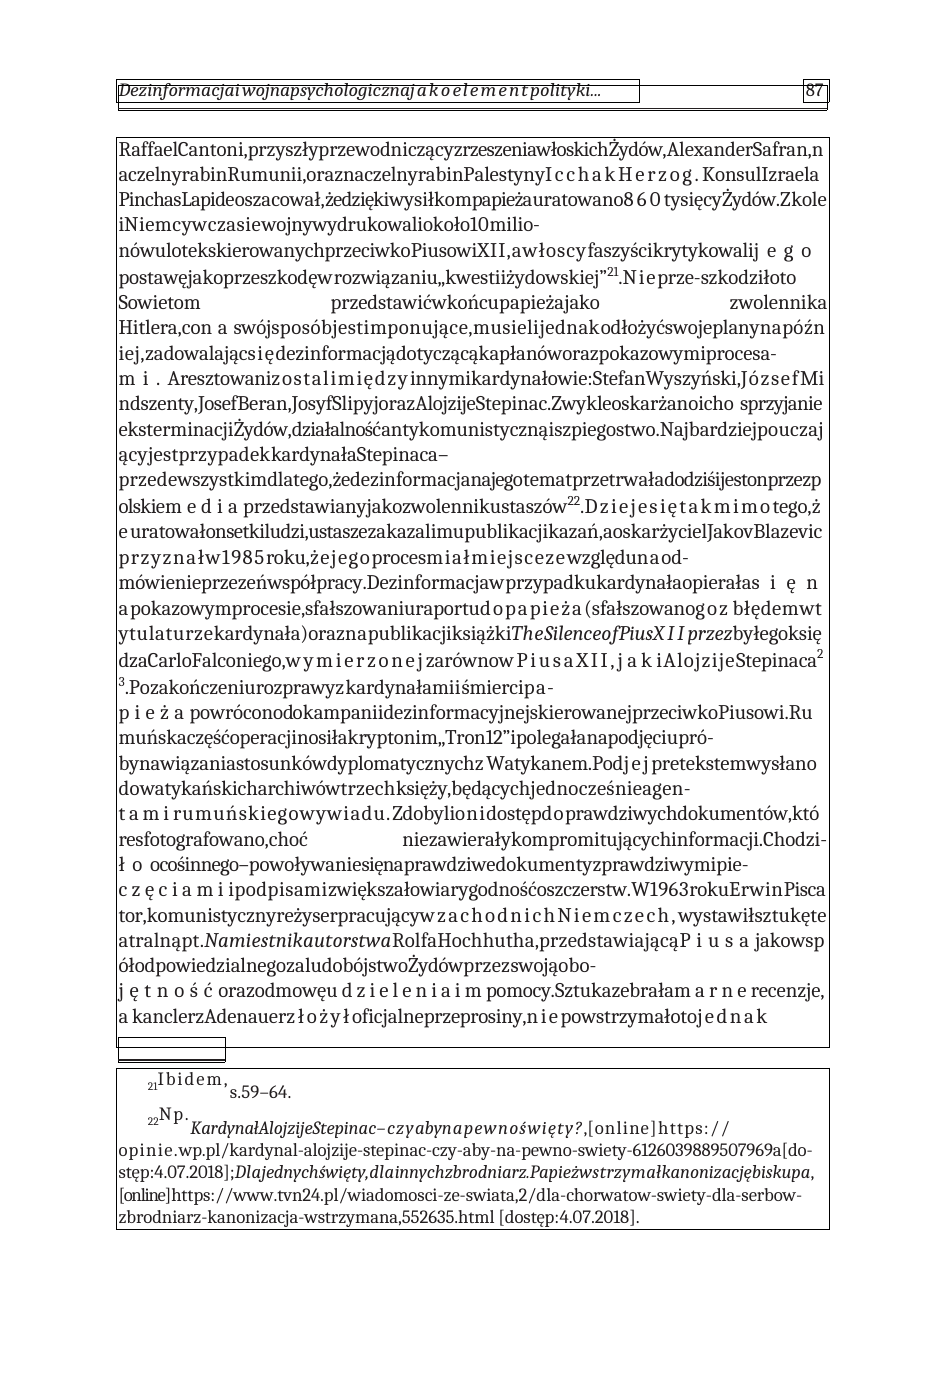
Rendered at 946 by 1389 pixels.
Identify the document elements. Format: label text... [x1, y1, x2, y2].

text 22Np.KardynałAlojzijeStepinac–czyabynapewnoświęty?,[online]https://opinie.wp.pl/kardynal-alojzije-stepinac-czy-aby-na-pewno-swiety-6126039889507969a[do-stęp:4.07.2018];Dlajednychświęty,dlainnychzbrodniarz.Papieżwstrzymałkanonizacjębiskupa,[online]https://www.tvn24.pl/wiadomosci-ze-swiata,2/dla-chorwatow-swiety-dla-serbow-zbrodniarz-kanonizacja-wstrzymana,552635.html [dostęp:4.07.2018]. [118, 1104, 827, 1228]
text RaffaelCantoni,przyszłyprzewodniczącyzrzeszeniawłoskichŻydów,AlexanderSafran,naczelnyrabinRumunii,oraznaczelnyrabinPalestynyIcchakHerzog.KonsulIzraelaPinchasLapideoszacował,żedziękiwysiłkompapieżauratowano860tysięcyŻydów.ZkoleiNiemcywczasiewojnywydrukowaliokoło10milio-nówulotekskierowanychprzeciwkoPiusowiXII,awłoscyfaszyścikrytykowalijegopostawęjakoprzeszkodęwrozwiązaniu„kwestiiżydowskiej”21.Nieprze-szkodziłoto Sowietom przedstawićwkońcupapieżajako zwolennika Hitlera,conaswójsposóbjestimponujące,musielijednakodłożyćswojeplanynapóźniej,zadowalającsiędezinformacjądotyczącąkapłanóworazpokazowymiprocesa-mi.Aresztowanizostalimiędzyinnymikardynałowie:StefanWyszyński,JózsefMindszenty,JosefBeran,JosyfSlipyjorazAlojzijeStepinac.ZwykleoskarżanoichosprzyjanieeksterminacjiŻydów,działalnośćantykomunistycznąiszpiegostwo.NajbardziejpouczającyjestprzypadekkardynałaStepinaca–przedewszystkimdlatego,żedezinformacjanajegotematprzetrwaładodziśijestonprzezpolskiemediaprzedstawianyjakozwolennikustaszów22.Dziejesiętakmimotego,żeuratowałonsetkiludzi,ustaszezakazalimupublikacjikazań,aoskarżycielJakovBlazevicprzyznałw1985roku,żejegoprocesmiałmiejscezewzględunaod-mówienieprzezeńwspółpracy.Dezinformacjawprzypadkukardynałaopierałasięnapokazowymprocesie,sfałszowaniuraportudopapieża(sfałszowanogozbłędemwtytulaturzekardynała)oraznapublikacjiksiążkiTheSilenceofPiusXIIprzezbyłegoksiędzaCarloFalconiego,wymierzonejzarównowPiusaXII,jakiAlojzijeStepinaca23.Pozakończeniurozprawyzkardynałamiiśmiercipa-pieżapowróconodokampaniidezinformacyjnejskierowanejprzeciwkoPiusowi.Rumuńskaczęśćoperacjinosiłakryptonim„Tron12”ipolegałanapodjęciupró-bynawiązaniastosunkówdyplomatycznychzWatykanem.Podjejpretekstemwysłanodowatykańskicharchiwówtrzechksięży,będącychjednocześnieagen-tamirumuńskiegowywiadu.Zdobylionidostępdoprawdziwychdokumentów,któresfotografowano,choć niezawierałykompromitującychinformacji.Chodzi-łoocośinnego–powoływaniesięnaprawdziwedokumentyzprawdziwymipie-częciamiipodpisamizwiększałowiarygodnośćoszczerstw.W1963rokuErwinPiscator,komunistycznyreżyserpracującywzachodnichNiemczech,wystawiłsztukęteatralnąpt.NamiestnikautorstwaRolfaHochhutha,przedstawiającąPiusajakowspółodpowiedzialnegozaludobójstwoŻydówprzezswojąobo-jętnośćorazodmowęudzieleniaimpomocy.Sztukazebrałamarnerecenzje,akanclerzAdenauerzłożyłoficjalneprzeprosiny,niepowstrzymałotojednak [118, 138, 827, 1028]
text 21Ibidem,s.59–64. [148, 1069, 829, 1103]
text Dezinformacjaiwojnapsychologicznajakoelementpolityki... [119, 86, 639, 101]
text 87 [806, 80, 829, 101]
text [118, 80, 639, 85]
